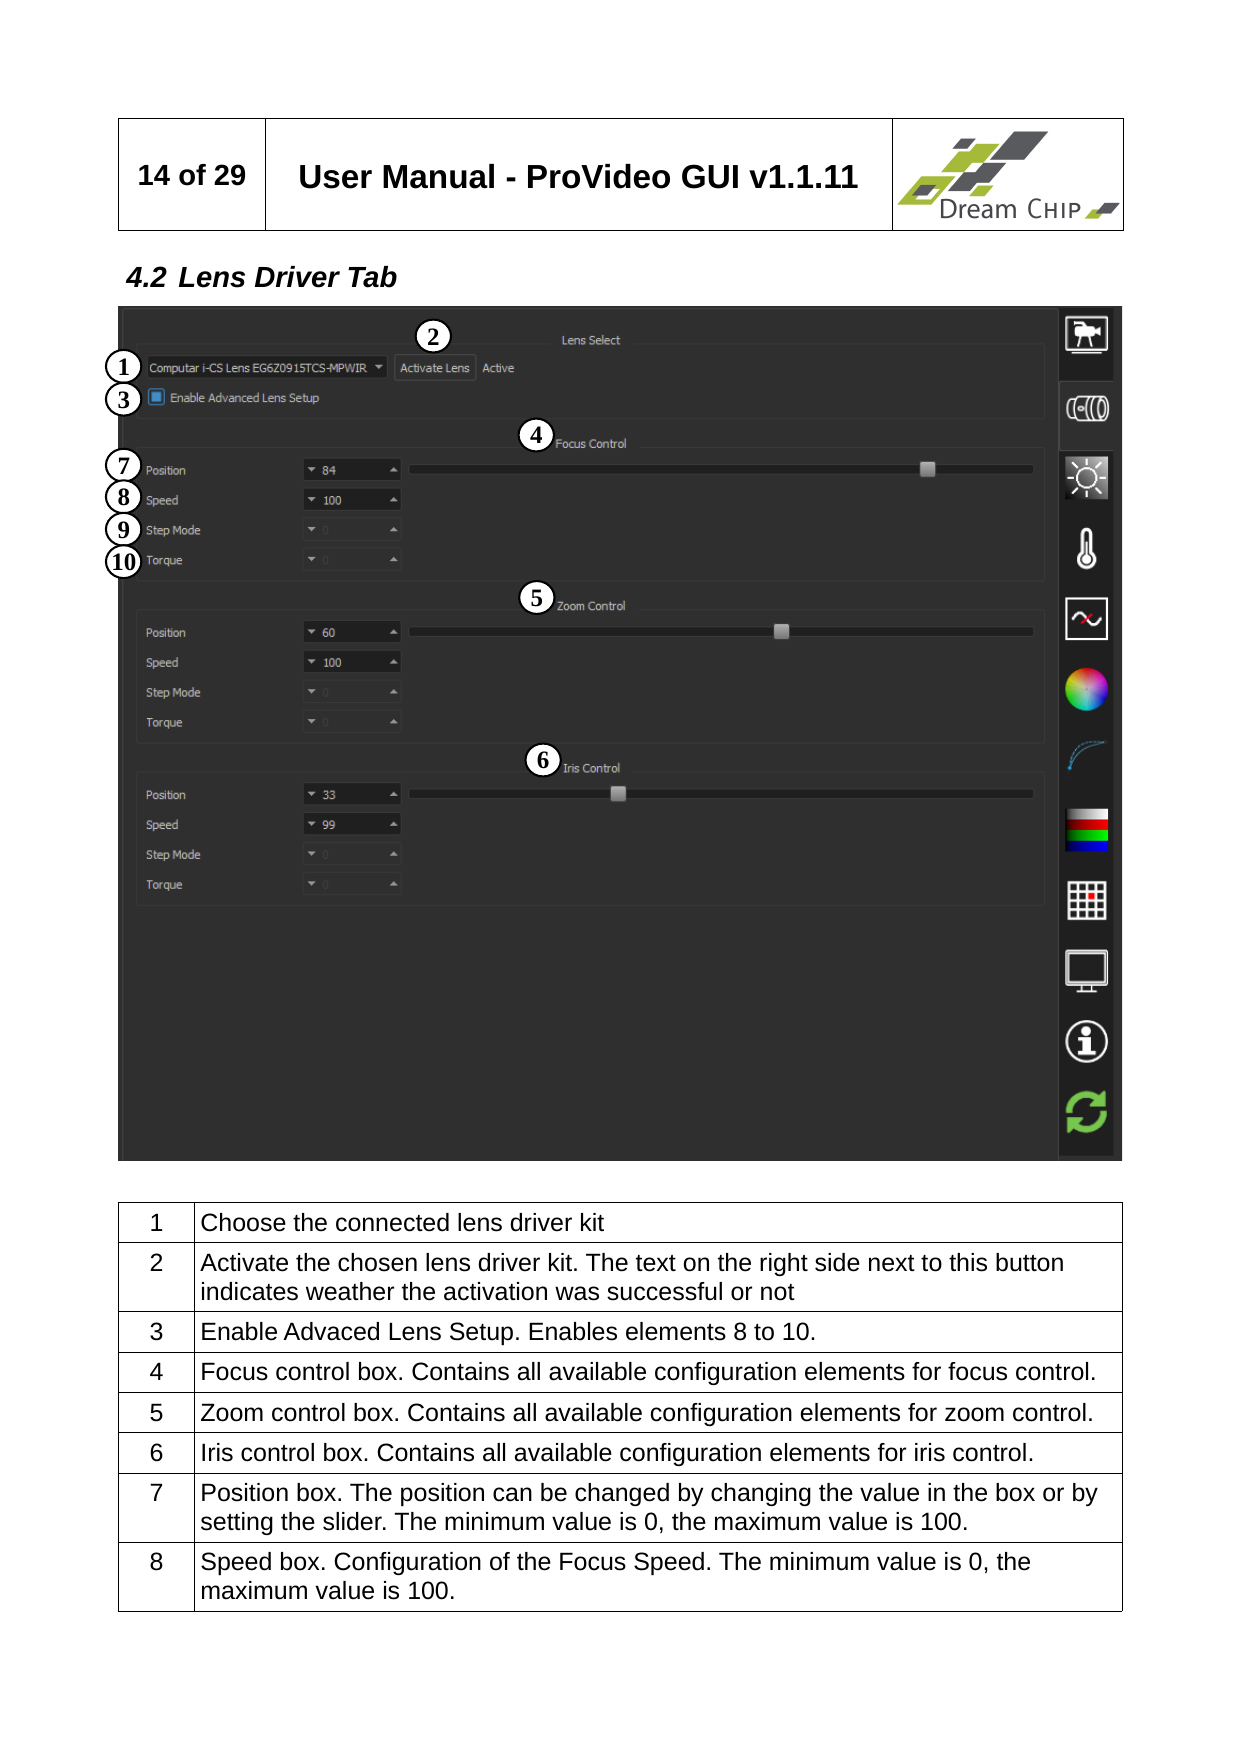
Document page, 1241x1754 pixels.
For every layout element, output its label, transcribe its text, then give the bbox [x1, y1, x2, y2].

table_cell Zoom control box. Contains all available configuration elements for zoom control. [195, 1393, 1122, 1432]
table_cell 3 [119, 1312, 194, 1352]
table_cell 4 [119, 1353, 194, 1392]
picture [118, 306, 1123, 1161]
table_cell Activate the chosen lens driver kit. The text on the right side next to this button indicates weather the activation was successful or not [195, 1243, 1122, 1311]
table_cell Speed box. Configuration of the Focus Speed. The minimum value is 0, the maximum value is 100. [195, 1543, 1122, 1611]
table_cell Enable Advaced Lens Setup. Enables elements 8 to 10. [195, 1312, 1122, 1352]
table_cell Position box. The position can be changed by changing the value in the box or by setting the slider. The minimum value is 0, the maximum value is 100. [195, 1474, 1122, 1542]
table_cell Focus control box. Contains all available configuration elements for focus control. [195, 1353, 1122, 1392]
table_cell 6 [119, 1433, 194, 1472]
table_cell 5 [119, 1393, 194, 1432]
table_cell 7 [119, 1474, 194, 1542]
table_cell 2 [119, 1243, 194, 1311]
picture [897, 130, 1120, 220]
table_header Choose the connected lens driver kit [195, 1203, 1122, 1242]
table_cell 8 [119, 1543, 194, 1611]
table_header 1 [119, 1203, 194, 1242]
table_cell Iris control box. Contains all available configuration elements for iris control. [195, 1433, 1122, 1472]
subtitle Lens Driver Tab [118, 260, 1122, 293]
